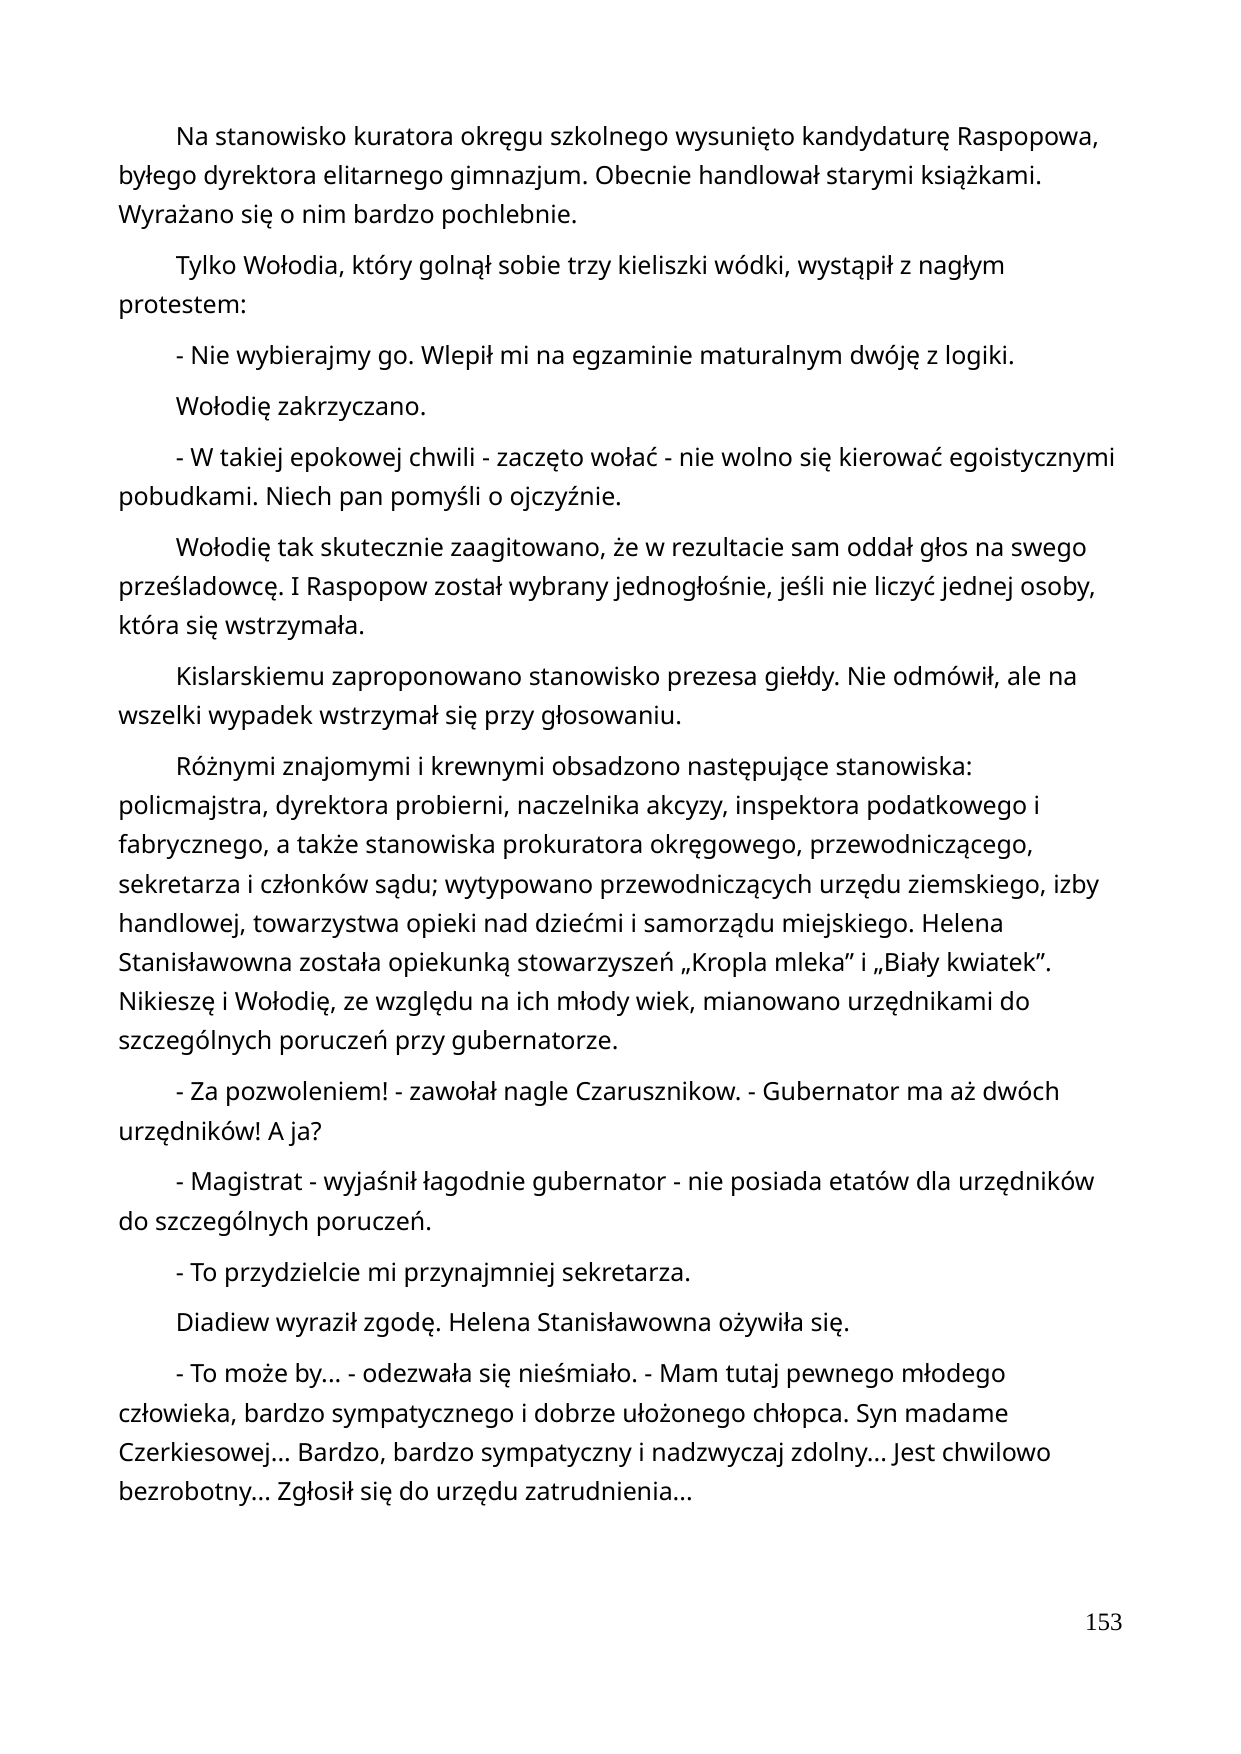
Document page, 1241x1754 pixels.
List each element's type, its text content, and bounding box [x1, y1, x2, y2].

text - Magistrat - wyjaśnił łagodnie gubernator - nie posiada etatów dla urzędników do szczególnych poruczeń. [118, 1164, 1122, 1237]
text Wołodię tak skutecznie zaagitowano, że w rezultacie sam oddał głos na swego prześladowcę. I Raspopow został wybrany jednogłośnie, jeśli nie liczyć jednej osoby, która się wstrzymała. [118, 529, 1122, 642]
text - Nie wybierajmy go. Wlepił mi na egzaminie maturalnym dwóję z logiki. [118, 337, 1122, 372]
text Kislarskiemu zaproponowano stanowisko prezesa giełdy. Nie odmówił, ale na wszelki wypadek wstrzymał się przy głosowaniu. [118, 659, 1122, 732]
text - To może by... - odezwała się nieśmiało. - Mam tutaj pewnego młodego człowieka, bardzo sympatycznego i dobrze ułożonego chłopca. Syn madame Czerkiesowej... Bardzo, bardzo sympatyczny i nadzwyczaj zdolny... Jest chwilowo bezrobotny... Zgłosił się do urzędu zatrudnienia... [118, 1356, 1122, 1508]
text Diadiew wyraził zgodę. Helena Stanisławowna ożywiła się. [118, 1305, 1122, 1339]
text Na stanowisko kuratora okręgu szkolnego wysunięto kandydaturę Raspopowa, byłego dyrektora elitarnego gimnazjum. Obecnie handlował starymi książkami. Wyrażano się o nim bardzo pochlebnie. [118, 118, 1122, 231]
text Wołodię zakrzyczano. [118, 388, 1122, 422]
text Tylko Wołodia, który golnął sobie trzy kieliszki wódki, wystąpił z nagłym protestem: [118, 247, 1122, 321]
text - W takiej epokowej chwili - zaczęto wołać - nie wolno się kierować egoistycznymi pobudkami. Niech pan pomyśli o ojczyźnie. [118, 439, 1122, 513]
text Różnymi znajomymi i krewnymi obsadzono następujące stanowiska: policmajstra, dyrektora probierni, naczelnika akcyzy, inspektora podatkowego i fabrycznego, a także stanowiska prokuratora okręgowego, przewodniczącego, sekretarza i członków sądu; wytypowano przewodniczących urzędu ziemskiego, izby handlowej, towarzystwa opieki nad dziećmi i samorządu miejskiego. Helena Stanisławowna została opiekunką stowarzyszeń „Kropla mleka” i „Biały kwiatek”. Nikieszę i Wołodię, ze względu na ich młody wiek, mianowano urzędnikami do szczególnych poruczeń przy gubernatorze. [118, 749, 1122, 1057]
text - To przydzielcie mi przynajmniej sekretarza. [118, 1254, 1122, 1288]
text - Za pozwoleniem! - zawołał nagle Czarusznikow. - Gubernator ma aż dwóch urzędników! A ja? [118, 1074, 1122, 1147]
